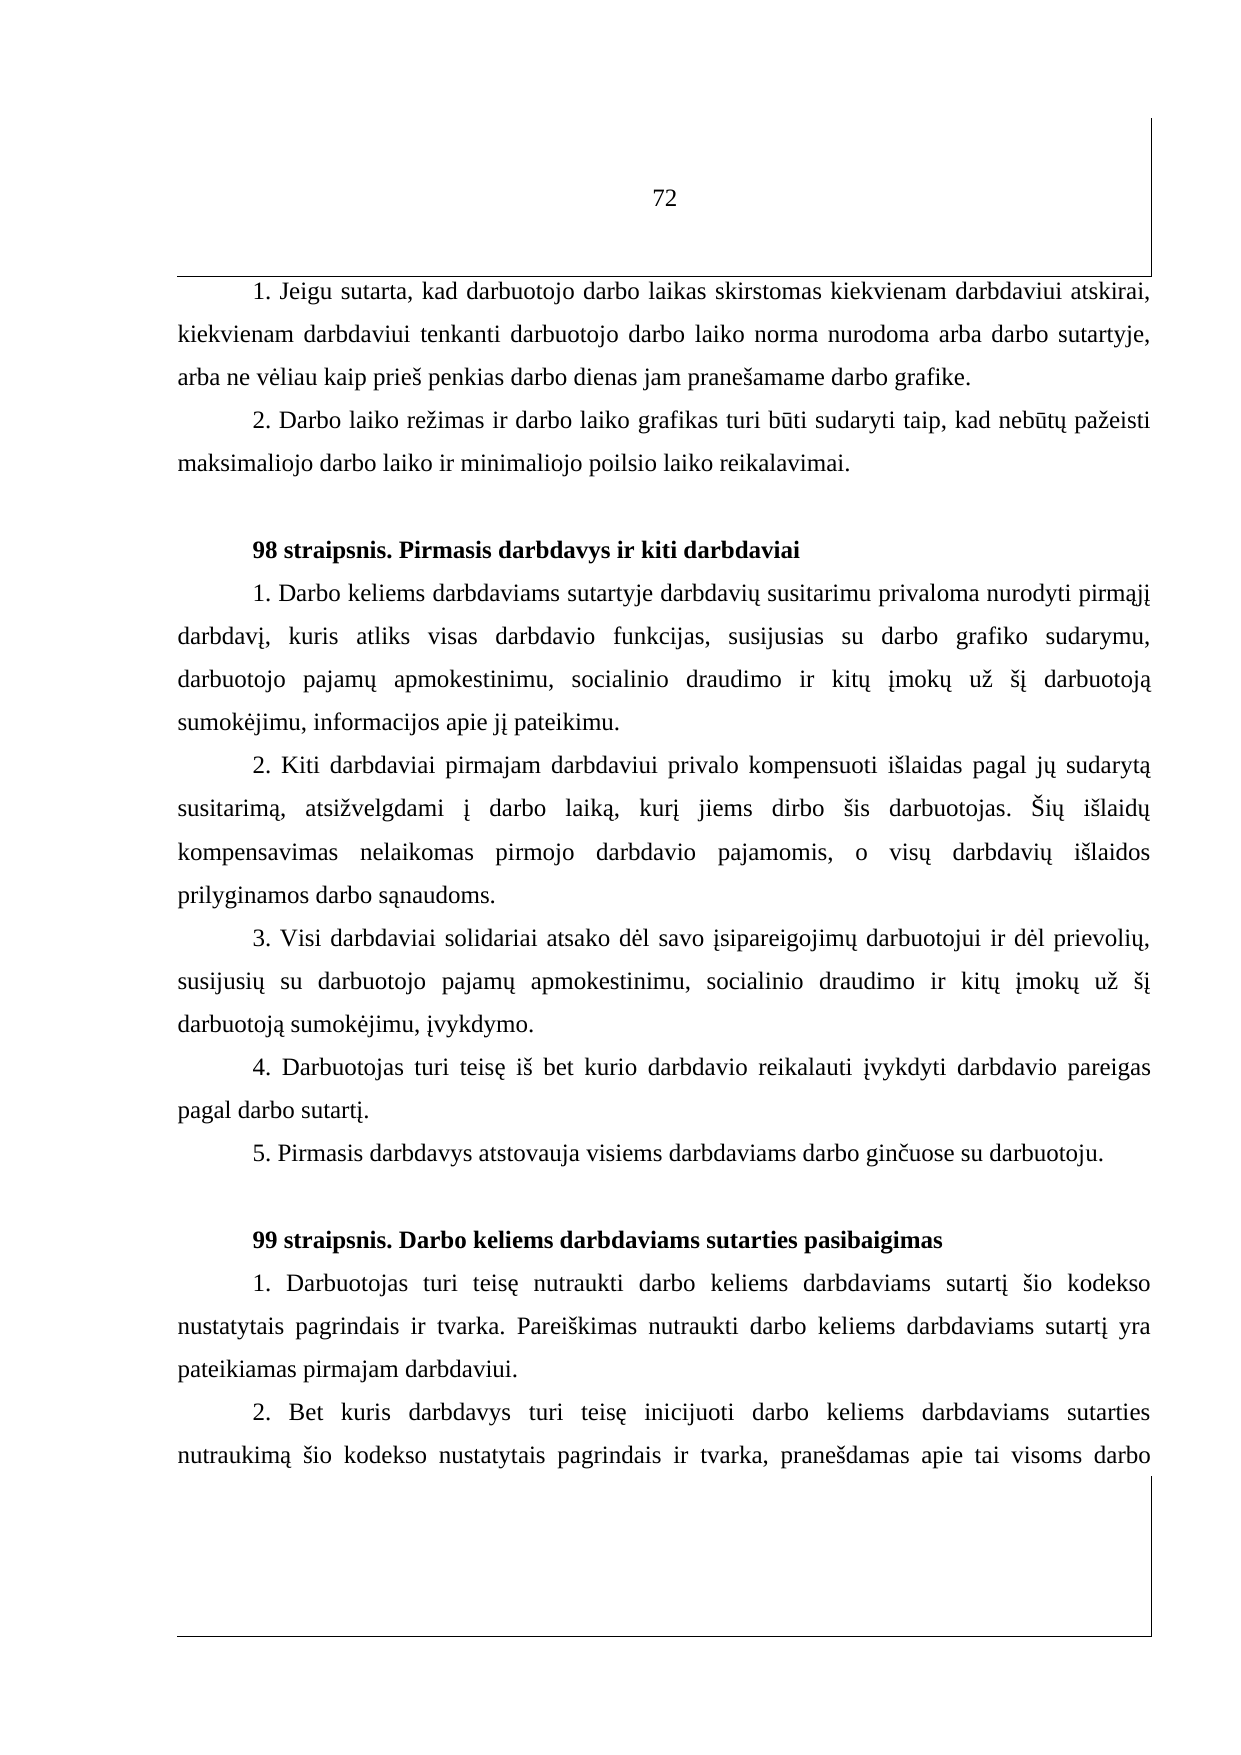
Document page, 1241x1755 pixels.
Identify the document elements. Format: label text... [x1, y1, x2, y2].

text 2. Kiti darbdaviai pirmajam darbdaviui privalo kompensuoti išlaidas pagal jų sudarytą susitarimą, atsižvelgdami į darbo laiką, kurį jiems dirbo šis darbuotojas. Šių išlaidų kompensavimas nelaikomas pirmojo darbdavio pajamomis, o visų darbdavių išlaidos prilyginamos darbo sąnaudoms. [177, 750, 1152, 908]
text 2. Bet kuris darbdavys turi teisę inicijuoti darbo keliems darbdaviams sutarties nutraukimą šio kodekso nustatytais pagrindais ir tvarka, pranešdamas apie tai visoms darbo [177, 1397, 1152, 1469]
subtitle 99 straipsnis. Darbo keliems darbdaviams sutarties pasibaigimas [177, 1225, 1152, 1253]
text 2. Darbo laiko režimas ir darbo laiko grafikas turi būti sudaryti taip, kad nebūtų pažeisti maksimaliojo darbo laiko ir minimaliojo poilsio laiko reikalavimai. [177, 405, 1152, 477]
text 4. Darbuotojas turi teisę iš bet kurio darbdavio reikalauti įvykdyti darbdavio pareigas pagal darbo sutartį. [177, 1052, 1152, 1124]
text 1. Darbo keliems darbdaviams sutartyje darbdavių susitarimu privaloma nurodyti pirmąjį darbdavį, kuris atliks visas darbdavio funkcijas, susijusias su darbo grafiko sudarymu, darbuotojo pajamų apmokestinimu, socialinio draudimo ir kitų įmokų už šį darbuotoją sumokėjimu, informacijos apie jį pateikimu. [177, 578, 1152, 736]
text 1. Jeigu sutarta, kad darbuotojo darbo laikas skirstomas kiekvienam darbdaviui atskirai, kiekvienam darbdaviui tenkanti darbuotojo darbo laiko norma nurodoma arba darbo sutartyje, arba ne vėliau kaip prieš penkias darbo dienas jam pranešamame darbo grafike. [177, 276, 1152, 391]
text 3. Visi darbdaviai solidariai atsako dėl savo įsipareigojimų darbuotojui ir dėl prievolių, susijusių su darbuotojo pajamų apmokestinimu, socialinio draudimo ir kitų įmokų už šį darbuotoją sumokėjimu, įvykdymo. [177, 923, 1152, 1038]
text 1. Darbuotojas turi teisę nutraukti darbo keliems darbdaviams sutartį šio kodekso nustatytais pagrindais ir tvarka. Pareiškimas nutraukti darbo keliems darbdaviams sutartį yra pateikiamas pirmajam darbdaviui. [177, 1268, 1152, 1383]
text 5. Pirmasis darbdavys atstovauja visiems darbdaviams darbo ginčuose su darbuotoju. [177, 1138, 1152, 1167]
subtitle 98 straipsnis. Pirmasis darbdavys ir kiti darbdaviai [177, 535, 1152, 563]
